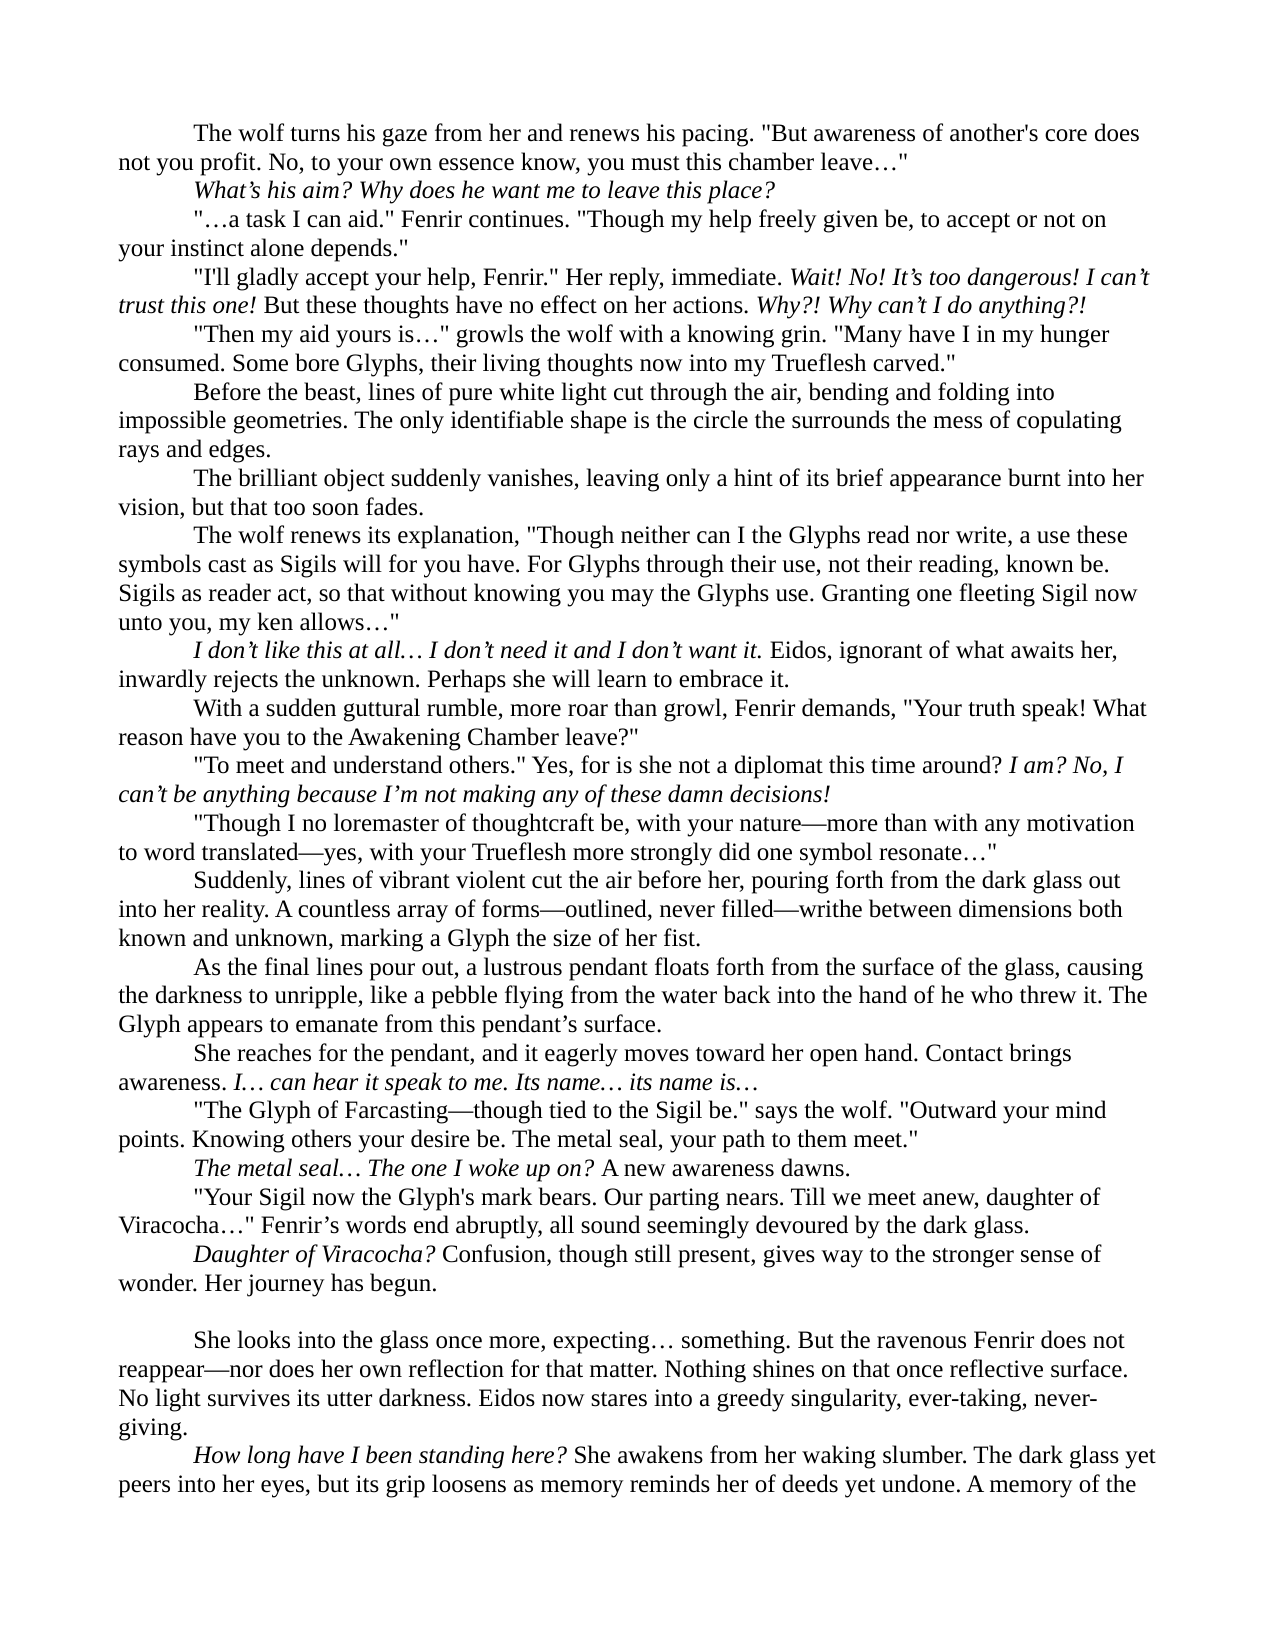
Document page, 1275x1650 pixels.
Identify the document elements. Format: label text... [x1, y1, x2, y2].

text With a sudden guttural rumble, more roar than growl, Fenrir demands, "Your truth speak! What reason have you to the Awakening Chamber leave?" [118, 693, 1157, 751]
text The wolf renews its explanation, "Though neither can I the Glyphs read nor write, a use these symbols cast as Sigils will for you have. For Glyphs through their use, not their reading, known be. Sigils as reader act, so that without knowing you may the Glyphs use. Granting one fleeting Sigil now unto you, my ken allows…" [118, 521, 1157, 636]
text "The Glyph of Farcasting—though tied to the Sigil be." says the wolf. "Outward your mind points. Knowing others your desire be. The metal seal, your path to them meet." [118, 1096, 1157, 1153]
text Daughter of Viracocha? Confusion, though still present, gives way to the stronger sense of wonder. Her journey has begun. [118, 1239, 1157, 1297]
text The wolf turns his gaze from her and renews his pacing. "But awareness of another's core does not you profit. No, to your own essence know, you must this chamber leave…" [118, 118, 1157, 176]
text How long have I been standing here? She awakens from her waking slumber. The dark glass yet peers into her eyes, but its grip loosens as memory reminds her of deeds yet undone. A memory of the [118, 1441, 1157, 1498]
text "Though I no loremaster of thoughtcraft be, with your nature—more than with any motivation to word translated—yes, with your Trueflesh more strongly did one symbol resonate…" [118, 808, 1157, 866]
text She reaches for the pendant, and it eagerly moves toward her open hand. Contact brings awareness. I… can hear it speak to me. Its name… its name is… [118, 1038, 1157, 1096]
text "I'll gladly accept your help, Fenrir." Her reply, immediate. Wait! No! It’s too dangerous! I can’t trust this one! But these thoughts have no effect on her actions. Why?! Why can’t I do anything?! [118, 262, 1157, 319]
text She looks into the glass once more, expecting… something. But the ravenous Fenrir does not reappear—nor does her own reflection for that matter. Nothing shines on that once reflective surface. No light survives its utter darkness. Eidos now stares into a greedy singularity, ever-taking, never-giving. [118, 1326, 1157, 1441]
text Suddenly, lines of vibrant violent cut the air before her, pouring forth from the dark glass out into her reality. A countless array of forms—outlined, never filled—writhe between dimensions both known and unknown, marking a Glyph the size of her fist. [118, 866, 1157, 952]
text What’s his aim? Why does he want me to leave this place? [118, 176, 1157, 204]
text "…a task I can aid." Fenrir continues. "Though my help freely given be, to accept or not on your instinct alone depends." [118, 204, 1157, 262]
text As the final lines pour out, a lustrous pendant floats forth from the surface of the glass, causing the darkness to unripple, like a pebble flying from the water back into the hand of he who threw it. The Glyph appears to emanate from this pendant’s surface. [118, 952, 1157, 1038]
text The brilliant object suddenly vanishes, leaving only a hint of its brief appearance burnt into her vision, but that too soon fades. [118, 463, 1157, 521]
text The metal seal… The one I woke up on? A new awareness dawns. [118, 1153, 1157, 1182]
text "To meet and understand others." Yes, for is she not a diplomat this time around? I am? No, I can’t be anything because I’m not making any of these damn decisions! [118, 751, 1157, 808]
text "Then my aid yours is…" growls the wolf with a knowing grin. "Many have I in my hunger consumed. Some bore Glyphs, their living thoughts now into my Trueflesh carved." [118, 319, 1157, 377]
text I don’t like this at all… I don’t need it and I don’t want it. Eidos, ignorant of what awaits her, inwardly rejects the unknown. Perhaps she will learn to embrace it. [118, 636, 1157, 693]
text "Your Sigil now the Glyph's mark bears. Our parting nears. Till we meet anew, daughter of Viracocha…" Fenrir’s words end abruptly, all sound seemingly devoured by the dark glass. [118, 1182, 1157, 1239]
text Before the beast, lines of pure white light cut through the air, bending and folding into impossible geometries. The only identifiable shape is the circle the surrounds the mess of copulating rays and edges. [118, 377, 1157, 463]
